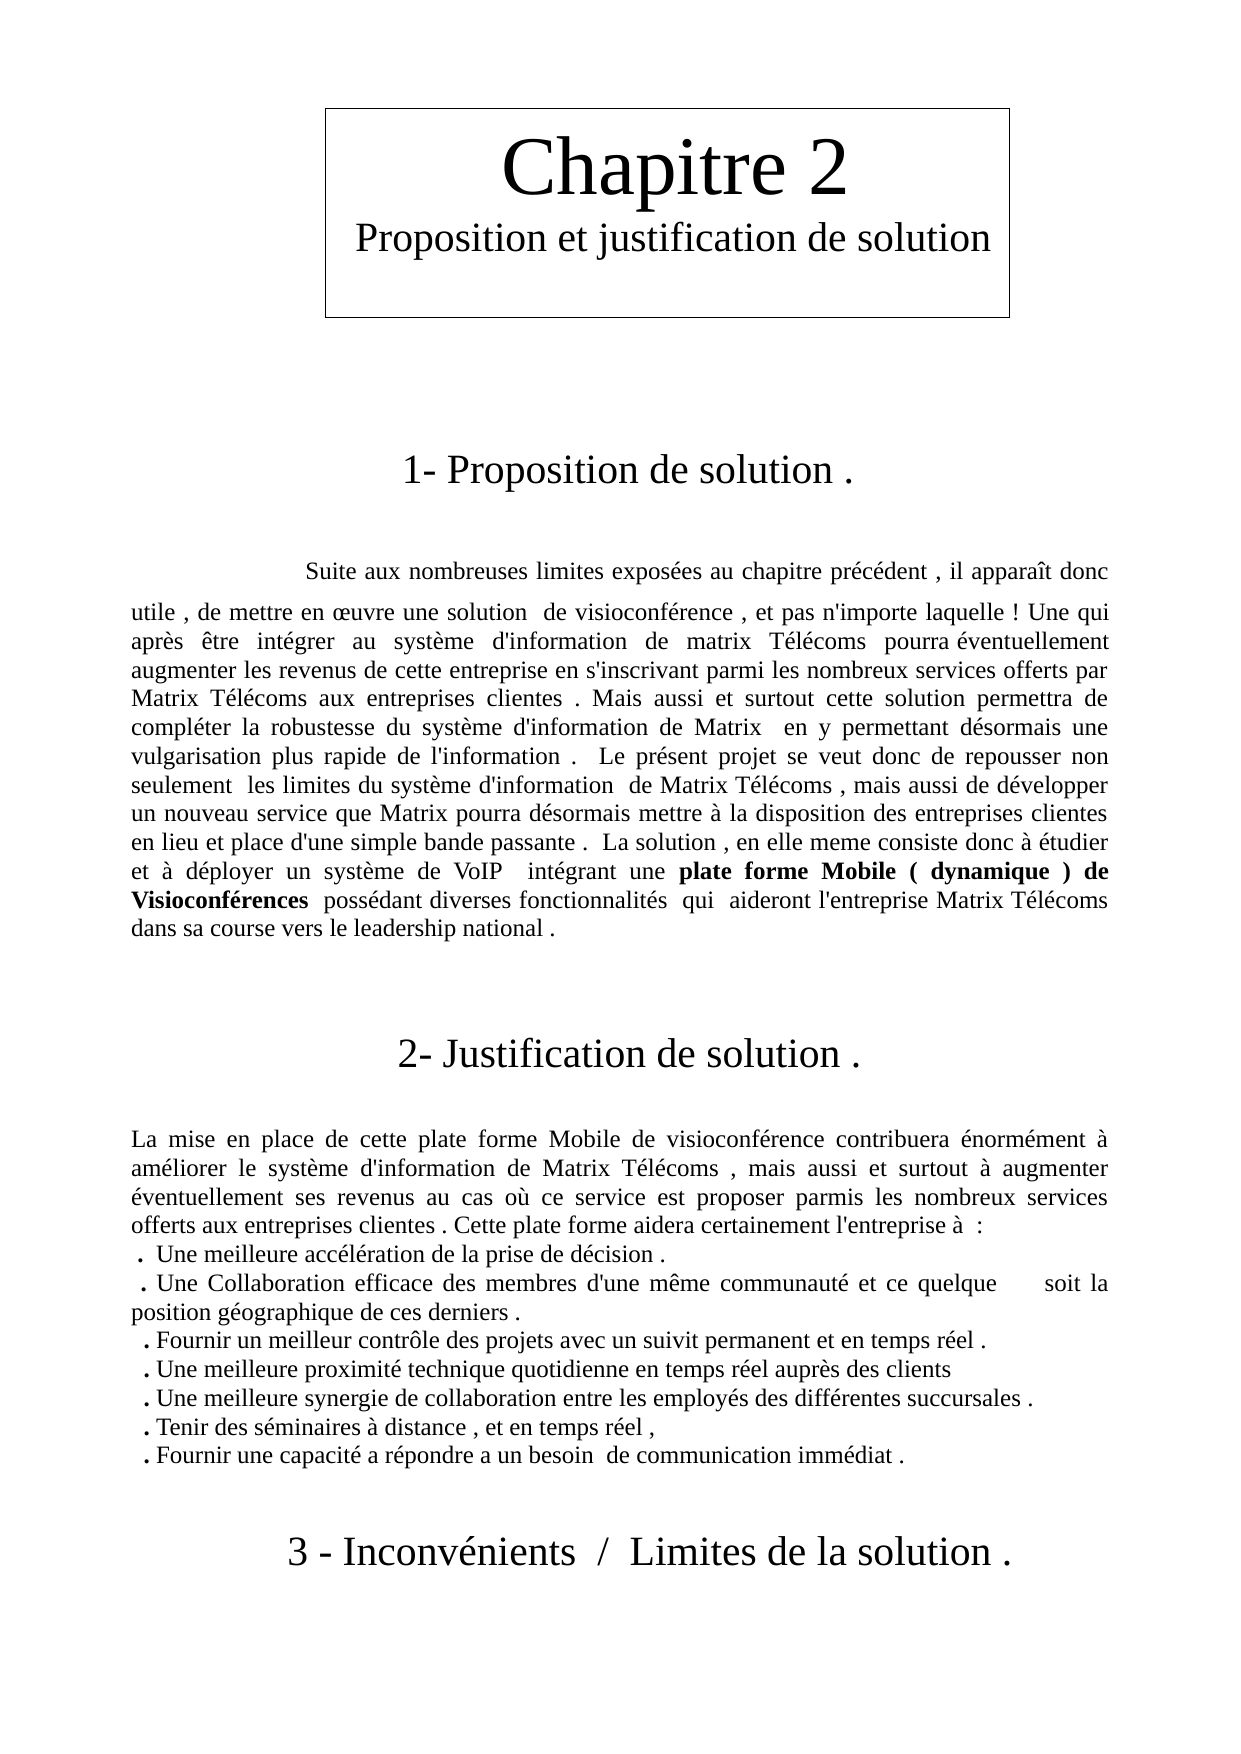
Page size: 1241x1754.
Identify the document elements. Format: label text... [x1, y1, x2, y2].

text . Une Collaboration efficace des membres d'une même communauté et ce quelque soit la position géographique de ces derniers . [131, 1268, 1109, 1326]
text . Fournir un meilleur contrôle des projets avec un suivit permanent et en temps réel . [131, 1326, 1109, 1354]
text . Une meilleure proximité technique quotidienne en temps réel auprès des clients [131, 1354, 1109, 1383]
text Suite aux nombreuses limites exposées au chapitre précédent , il apparaît donc utile , de mettre en œuvre une solution de visioconférence , et pas n'importe laquelle ! Une qui après être intégrer au système d'information de matrix Télécoms pourra éventuellement augmenter les revenus de cette entreprise en s'inscrivant parmi les nombreux services offerts par Matrix Télécoms aux entreprises clientes . Mais aussi et surtout cette solution permettra de compléter la robustesse du système d'information de Matrix en y permettant désormais une vulgarisation plus rapide de l'information . Le présent projet se veut donc de repousser non seulement les limites du système d'information de Matrix Télécoms , mais aussi de développer un nouveau service que Matrix pourra désormais mettre à la disposition des entreprises clientes en lieu et place d'une simple bande passante . La solution , en elle meme consiste donc à étudier et à déployer un système de VoIP intégrant une plate forme Mobile ( dynamique ) de Visioconférences possédant diverses fonctionnalités qui aideront l'entreprise Matrix Télécoms dans sa course vers le leadership national . [131, 501, 1109, 942]
text Chapitre 2 [334, 117, 1000, 213]
text 2- Justification de solution . [131, 1028, 1109, 1076]
text 1- Proposition de solution . [131, 406, 1109, 501]
text . Tenir des séminaires à distance , et en temps réel , [131, 1412, 1109, 1441]
text Proposition et justification de solution [334, 213, 1000, 261]
text La mise en place de cette plate forme Mobile de visioconférence contribuera énormément à améliorer le système d'information de Matrix Télécoms , mais aussi et surtout à augmenter éventuellement ses revenus au cas où ce service est proposer parmis les nombreux services offerts aux entreprises clientes . Cette plate forme aidera certainement l'entreprise à : [131, 1124, 1109, 1239]
text . Une meilleure synergie de collaboration entre les employés des différentes succursales . [131, 1383, 1109, 1412]
text . Fournir une capacité a répondre a un besoin de communication immédiat . [131, 1441, 1109, 1469]
text . Une meilleure accélération de la prise de décision . [131, 1239, 1109, 1268]
text 3 - Inconvénients / Limites de la solution . [131, 1527, 1109, 1575]
